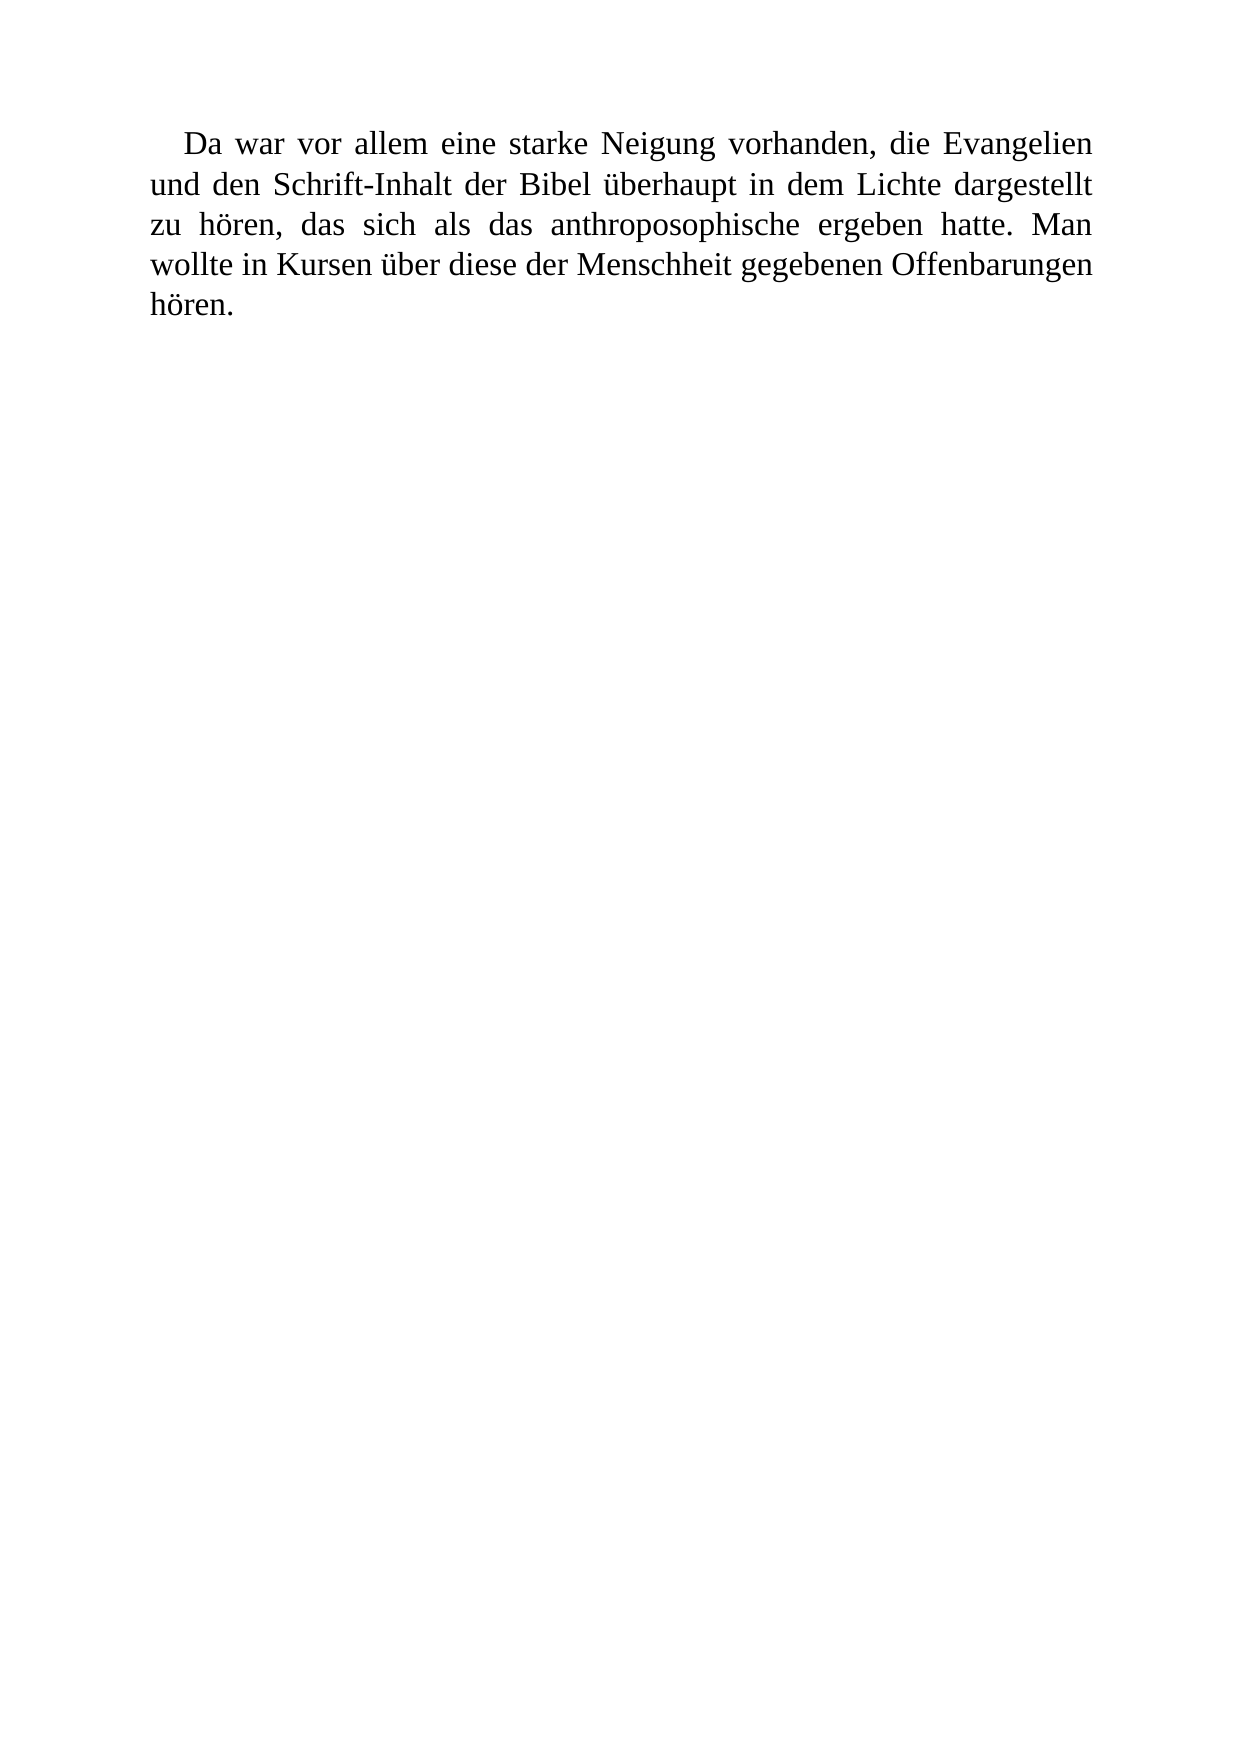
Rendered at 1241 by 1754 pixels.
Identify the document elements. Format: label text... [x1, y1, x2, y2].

text Da war vor allem eine starke Neigung vorhanden, die Evangelien und den Schrift-Inhalt der Bibel überhaupt in dem Lichte dargestellt zu hören, das sich als das anthroposophische ergeben hatte. Man wollte in Kursen über diese der Menschheit gegebenen Offenbarungen hören. [150, 124, 1093, 323]
